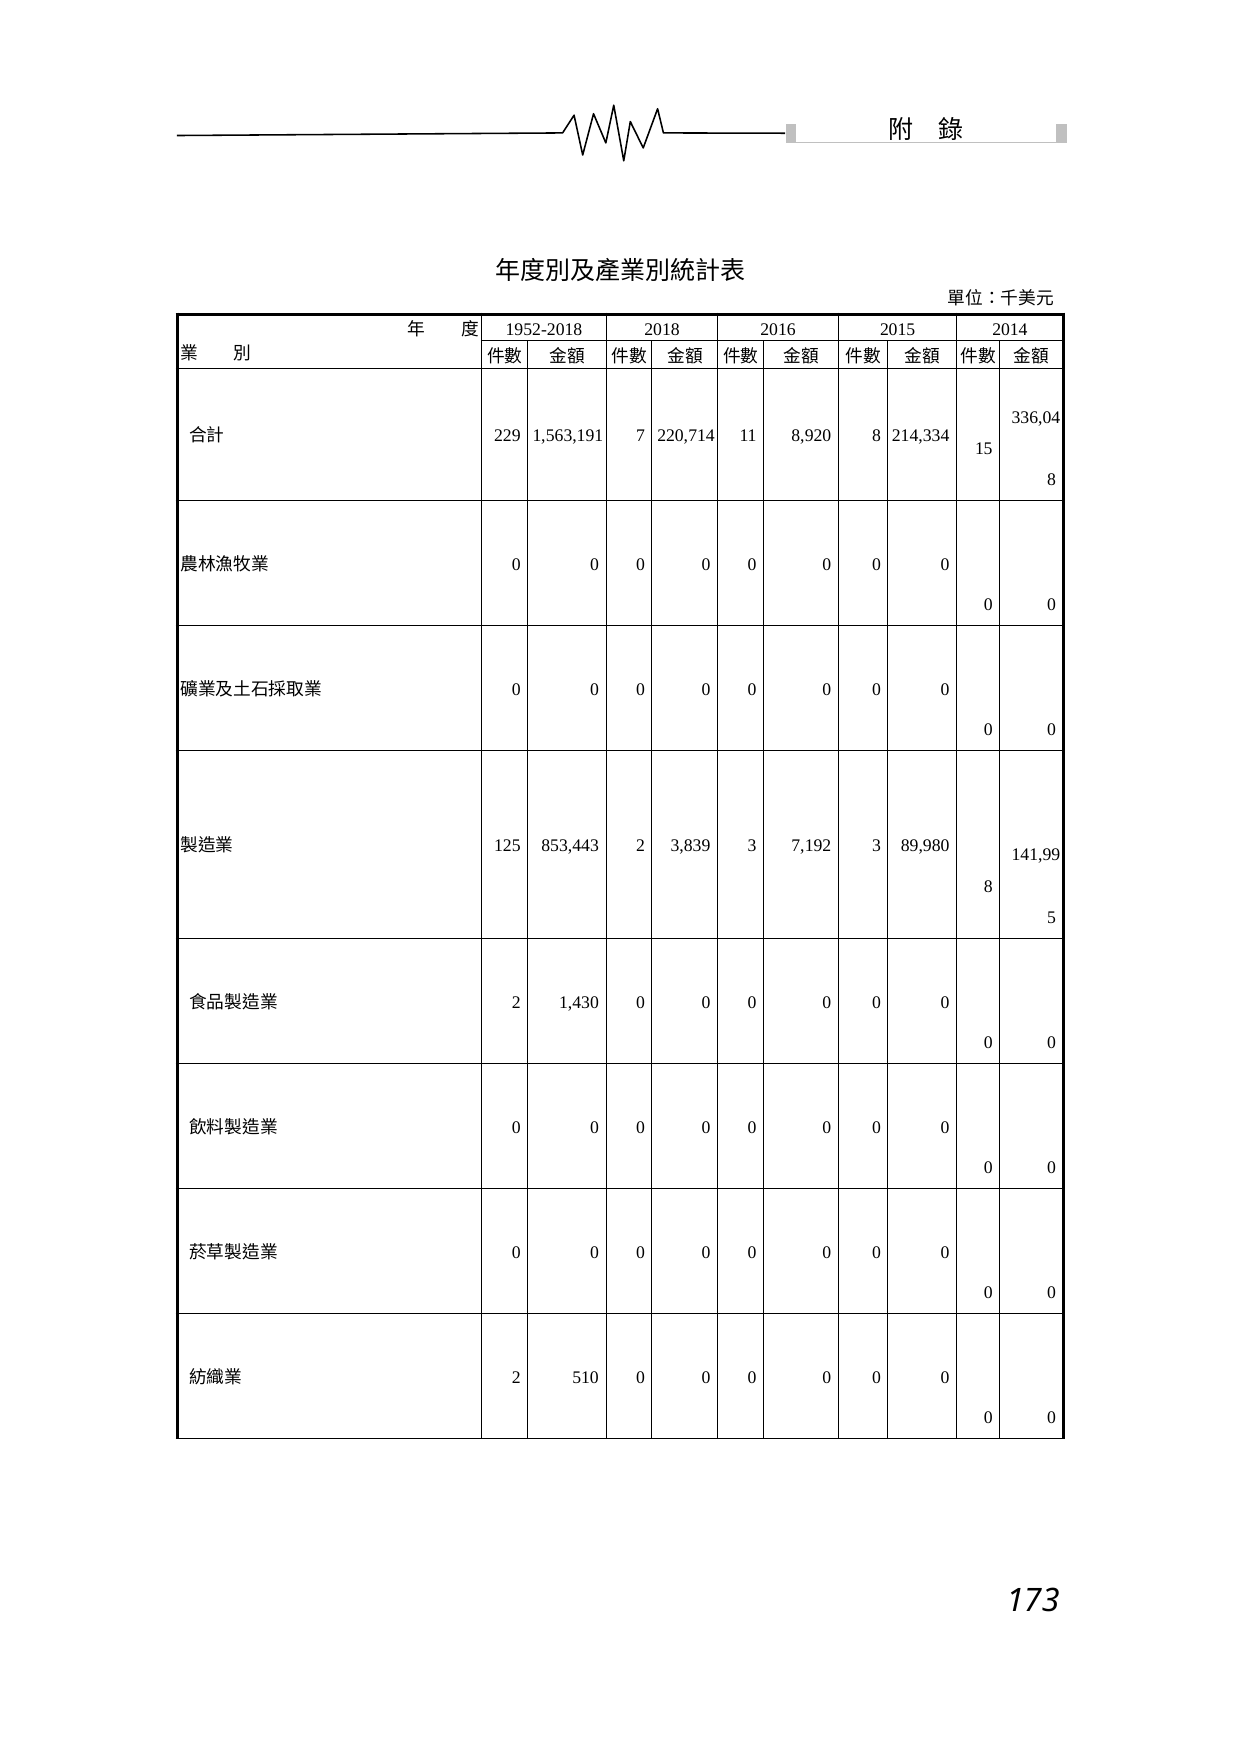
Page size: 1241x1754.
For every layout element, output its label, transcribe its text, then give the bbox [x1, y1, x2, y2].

table_cell 89,980 [888, 751, 956, 938]
table_cell 3 [839, 751, 887, 938]
table_cell 0 [607, 939, 651, 1063]
table_header 2016 [718, 316, 838, 340]
table_cell 220,714 [652, 369, 717, 500]
table_cell 0 [764, 1189, 838, 1313]
table_cell 0 [839, 1064, 887, 1188]
table_cell 飲料製造業 [179, 1064, 481, 1188]
table_cell 0 [718, 1064, 763, 1188]
table_cell 0 [607, 1189, 651, 1313]
table_cell 8 [957, 751, 999, 938]
table_cell 金額 [652, 341, 717, 368]
table_cell 件數 [482, 341, 527, 368]
table_cell 0 [482, 1064, 527, 1188]
table_header 2014 [957, 316, 1062, 340]
table_cell 0 [764, 939, 838, 1063]
table_cell 853,443 [528, 751, 606, 938]
table_cell 紡織業 [179, 1314, 481, 1438]
table_cell 0 [764, 1064, 838, 1188]
table_cell 0 [1000, 626, 1062, 750]
table_cell 510 [528, 1314, 606, 1438]
table_cell 0 [607, 1314, 651, 1438]
table_cell 0 [839, 1314, 887, 1438]
table_cell 229 [482, 369, 527, 500]
table_cell 0 [957, 1189, 999, 1313]
table_cell 336,048 [1000, 369, 1062, 500]
table_cell 0 [652, 1314, 717, 1438]
text 單位：千美元 [177, 286, 1053, 309]
table_cell 金額 [1000, 341, 1062, 368]
table_cell 礦業及土石採取業 [179, 626, 481, 750]
table_cell 0 [482, 501, 527, 625]
table_cell 0 [888, 939, 956, 1063]
table_cell 0 [528, 501, 606, 625]
table_header 年 度 業 別 [179, 316, 481, 368]
table_cell 0 [839, 626, 887, 750]
table_cell 3,839 [652, 751, 717, 938]
table_cell 0 [957, 939, 999, 1063]
table_cell 7,192 [764, 751, 838, 938]
table_cell 0 [764, 626, 838, 750]
table_cell 菸草製造業 [179, 1189, 481, 1313]
table_cell 0 [607, 626, 651, 750]
table_cell 食品製造業 [179, 939, 481, 1063]
table_cell 0 [888, 501, 956, 625]
table_cell 141,995 [1000, 751, 1062, 938]
table_cell 農林漁牧業 [179, 501, 481, 625]
table_cell 0 [957, 1064, 999, 1188]
text 年度別及產業別統計表 [177, 250, 1063, 286]
table_cell 件數 [957, 341, 999, 368]
table_cell 8 [839, 369, 887, 500]
table_cell 2 [482, 1314, 527, 1438]
table_cell 金額 [888, 341, 956, 368]
table_cell 0 [888, 1189, 956, 1313]
table_cell 合計 [179, 369, 481, 500]
table_cell 0 [652, 501, 717, 625]
table_header 1952-2018 [482, 316, 606, 340]
table_cell 15 [957, 369, 999, 500]
table_cell 0 [718, 939, 763, 1063]
table_cell 0 [718, 1189, 763, 1313]
table_cell 0 [607, 1064, 651, 1188]
table_cell 0 [528, 1189, 606, 1313]
table_cell 金額 [528, 341, 606, 368]
table_cell 0 [888, 1314, 956, 1438]
table_cell 125 [482, 751, 527, 938]
table_cell 0 [957, 626, 999, 750]
table_cell 0 [888, 626, 956, 750]
table_cell 製造業 [179, 751, 481, 938]
table_cell 0 [718, 1314, 763, 1438]
table_cell 8,920 [764, 369, 838, 500]
table_cell 1,563,191 [528, 369, 606, 500]
table_cell 0 [1000, 1314, 1062, 1438]
table_cell 7 [607, 369, 651, 500]
table_cell 0 [839, 501, 887, 625]
table_cell 件數 [607, 341, 651, 368]
table_cell 0 [957, 501, 999, 625]
table_cell 0 [652, 626, 717, 750]
table_cell 0 [652, 939, 717, 1063]
table_cell 0 [482, 1189, 527, 1313]
table_cell 0 [1000, 939, 1062, 1063]
table_cell 0 [888, 1064, 956, 1188]
table_cell 0 [1000, 1064, 1062, 1188]
table_cell 0 [652, 1189, 717, 1313]
table_cell 0 [607, 501, 651, 625]
table_cell 0 [957, 1314, 999, 1438]
table_cell 0 [718, 501, 763, 625]
table_cell 11 [718, 369, 763, 500]
table_header 2015 [839, 316, 956, 340]
table_cell 0 [652, 1064, 717, 1188]
table_cell 0 [718, 626, 763, 750]
table_cell 0 [764, 501, 838, 625]
table_cell 0 [528, 1064, 606, 1188]
table_cell 0 [839, 939, 887, 1063]
table_cell 2 [607, 751, 651, 938]
table_cell 0 [839, 1189, 887, 1313]
table_cell 0 [764, 1314, 838, 1438]
table_cell 0 [482, 626, 527, 750]
table_cell 件數 [718, 341, 763, 368]
table_cell 214,334 [888, 369, 956, 500]
table_cell 0 [1000, 1189, 1062, 1313]
table_header 2018 [607, 316, 717, 340]
table_cell 件數 [839, 341, 887, 368]
table_cell 3 [718, 751, 763, 938]
table_cell 1,430 [528, 939, 606, 1063]
table_cell 金額 [764, 341, 838, 368]
table_cell 0 [528, 626, 606, 750]
table_cell 2 [482, 939, 527, 1063]
table_cell 0 [1000, 501, 1062, 625]
